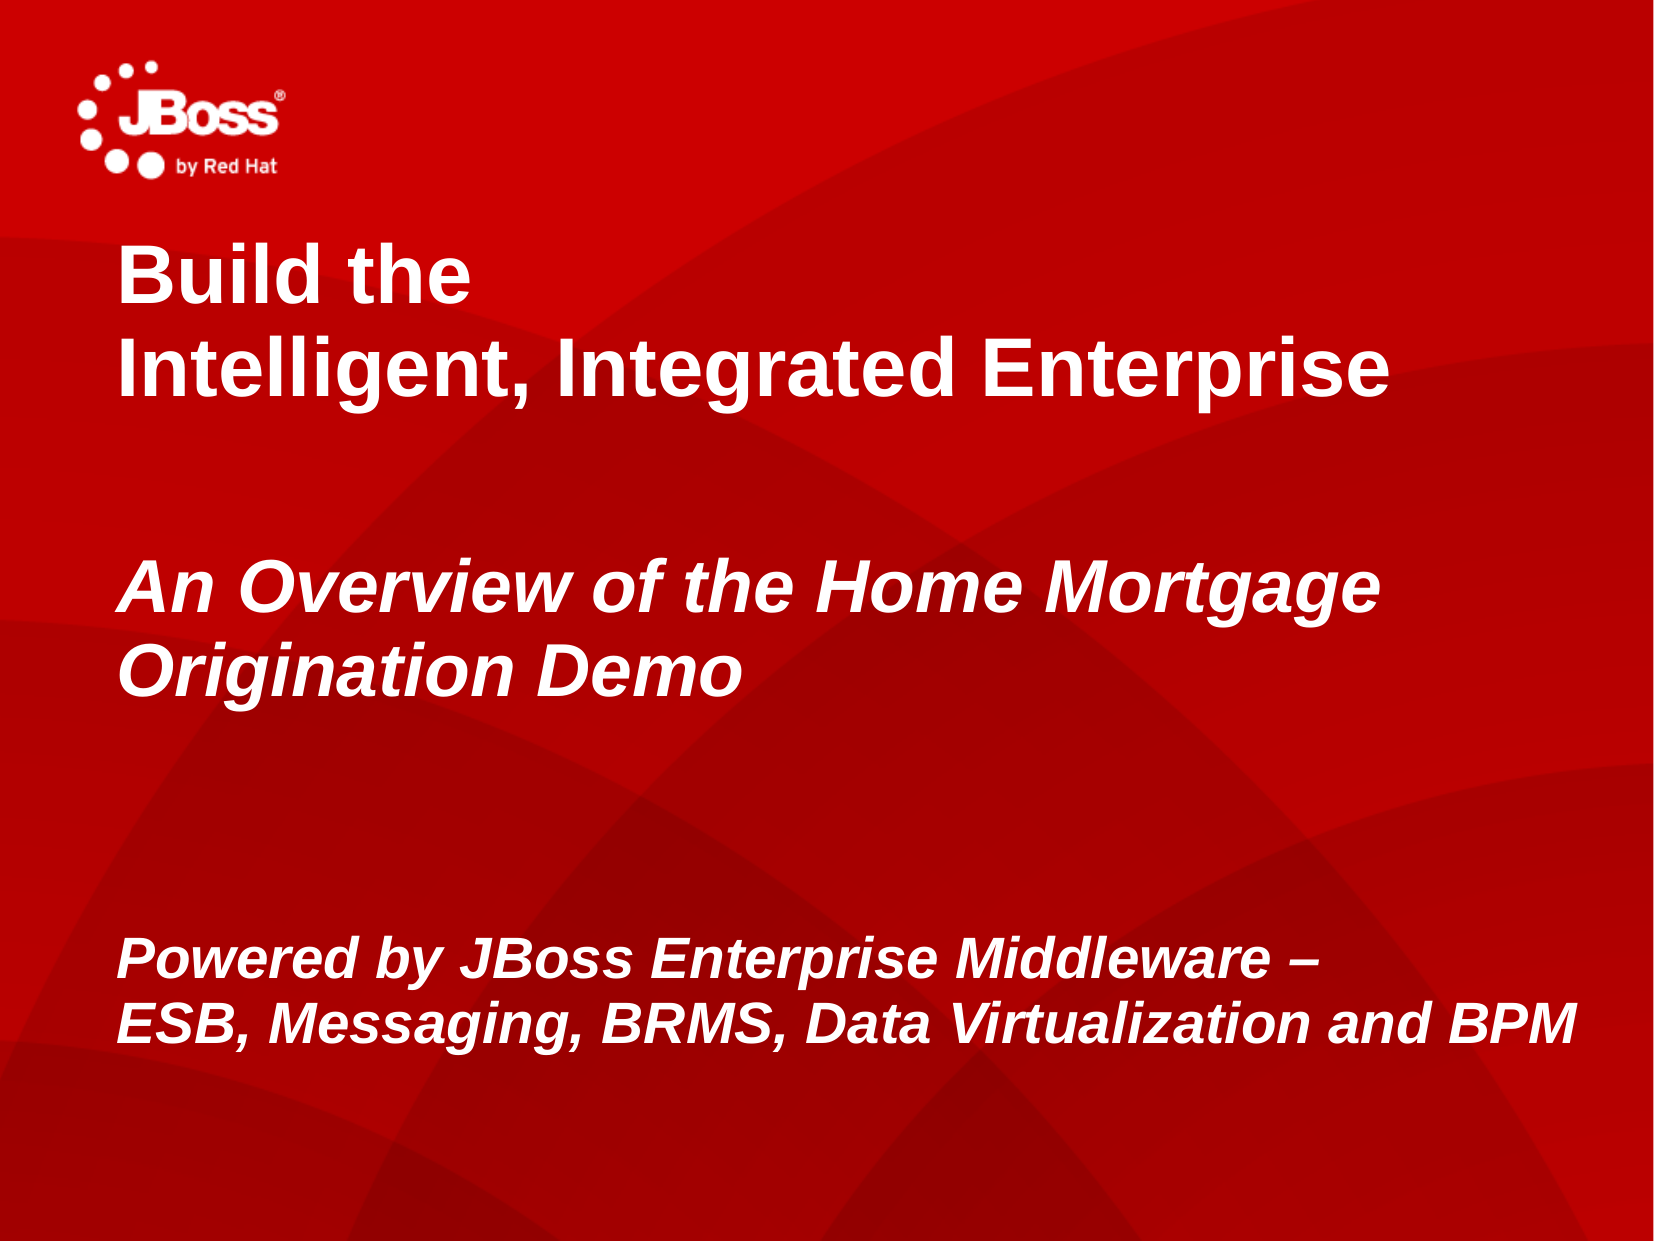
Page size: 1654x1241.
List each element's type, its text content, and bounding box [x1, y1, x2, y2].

picture [0, 0, 1654, 1241]
text_box Build the Intelligent, Integrated Enterprise An Overview of the Home Mortgage Origination Demo Powered by JBoss Enterprise Middleware – ESB, Messaging, BRMS, Data Virtualization and BPM [101, 220, 1552, 1020]
